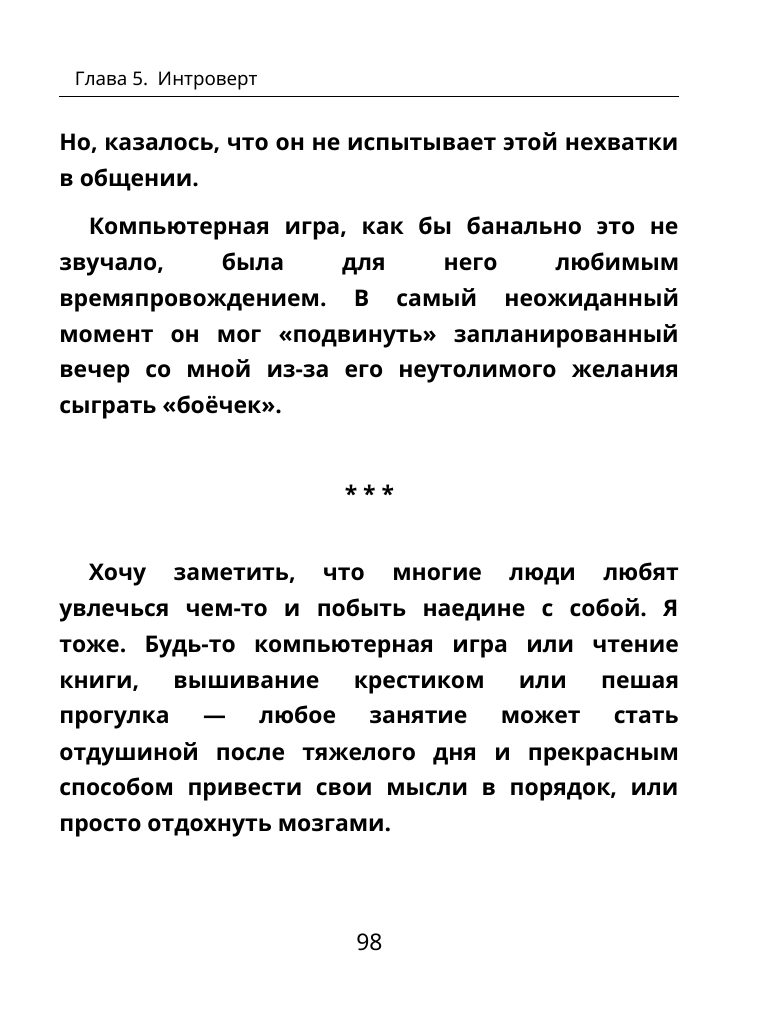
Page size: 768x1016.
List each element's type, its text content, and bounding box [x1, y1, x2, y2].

text Но, казалось, что он не испытывает этой нехватки в общении. [59, 126, 679, 193]
subtitle * * * [59, 478, 679, 510]
text Хочу заметить, что многие люди любят увлечься чем-то и побыть наедине с собой. Я тоже. Будь-то компьютерная игра или чтение книги, вышивание крестиком или пешая прогулка — любое занятие может стать отдушиной после тяжелого дня и прекрасным способом привести свои мысли в порядок, или просто отдохнуть мозгами. [59, 556, 679, 838]
text Компьютерная игра, как бы банально это не звучало, была для него любимым времяпровождением. В самый неожиданный момент он мог «подвинуть» запланированный вечер со мной из-за его неутолимого желания сыграть «боёчек». [59, 210, 679, 421]
